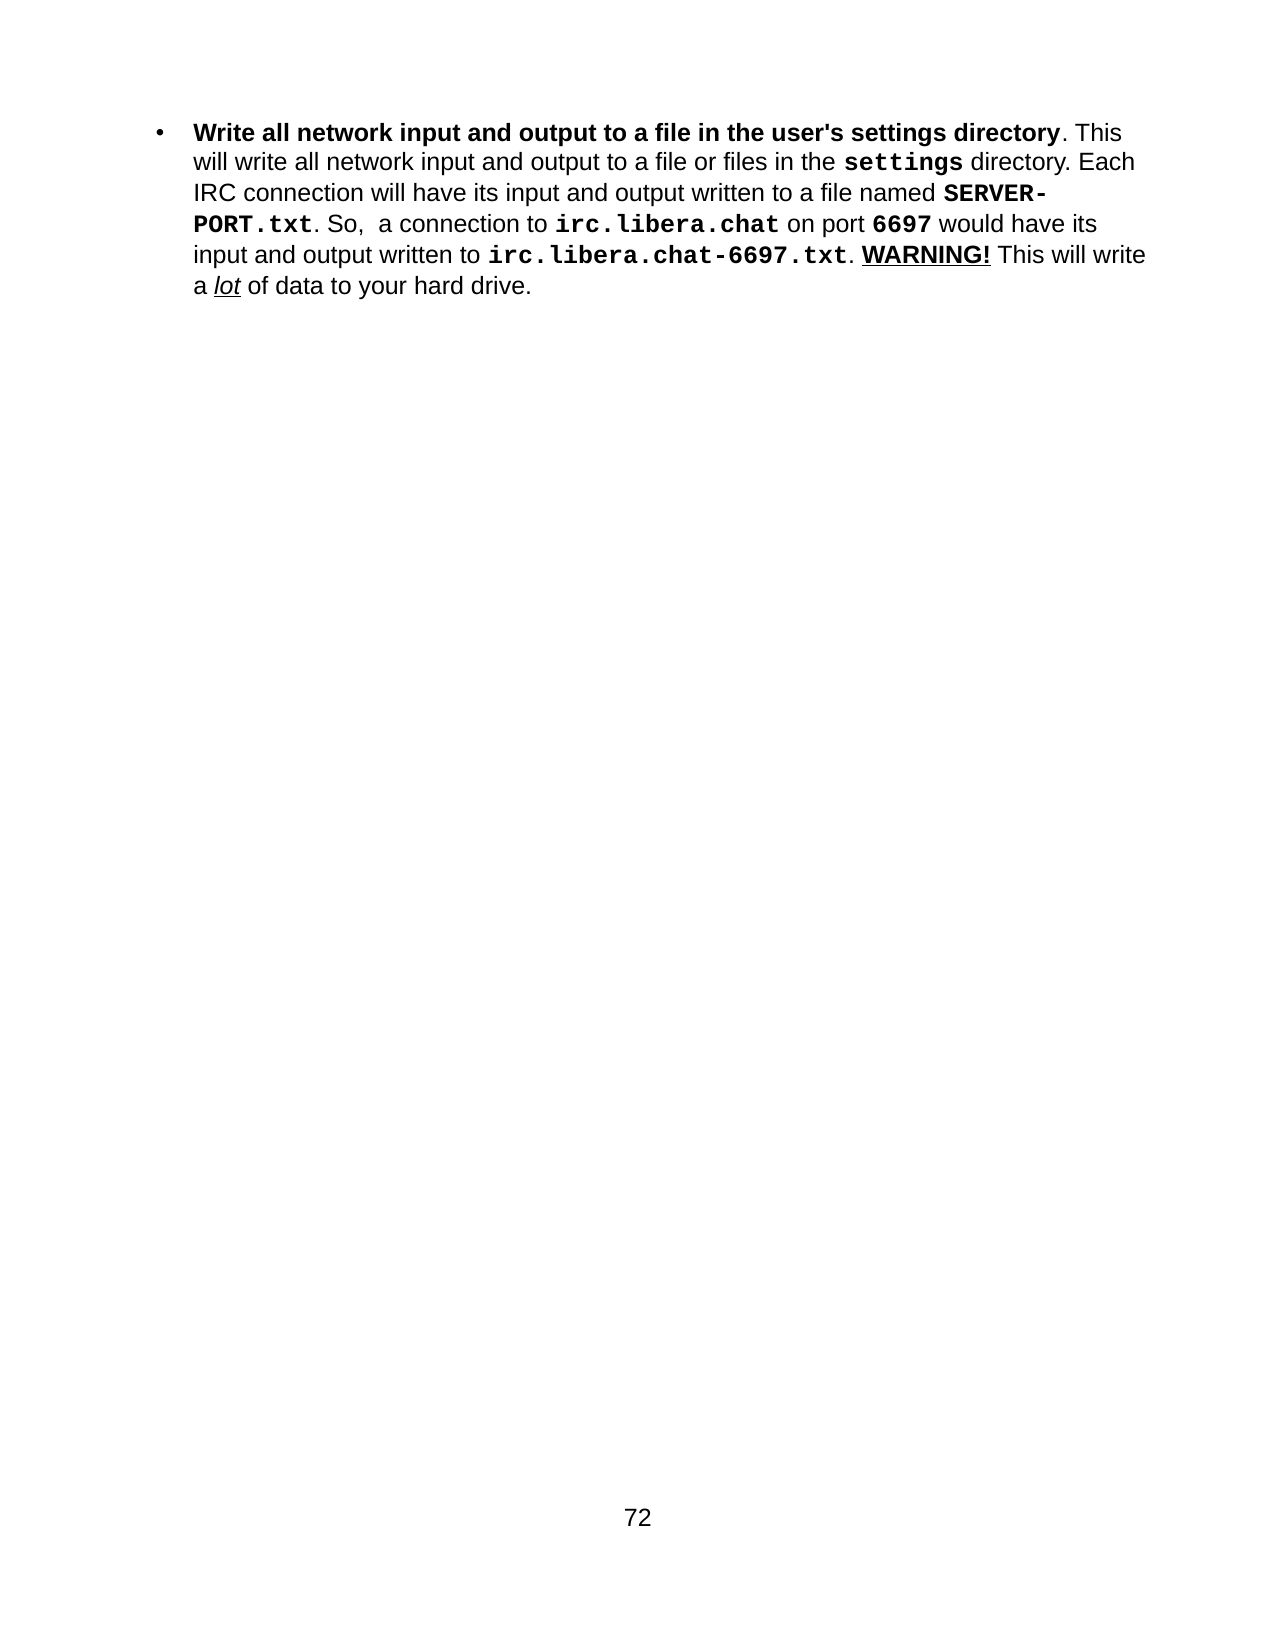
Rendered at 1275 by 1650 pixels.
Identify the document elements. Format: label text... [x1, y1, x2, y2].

list Write all network input and output to a file in the user's settings directory. This will write all network input and output to a file or files in the settings directory. Each IRC connection will have its input and output written to a file named SERVER-PORT.txt. So, a connection to irc.libera.chat on port 6697 would have its input and output written to irc.libera.chat-6697.txt. WARNING! This will write a lot of data to your hard drive. [156, 118, 1157, 299]
